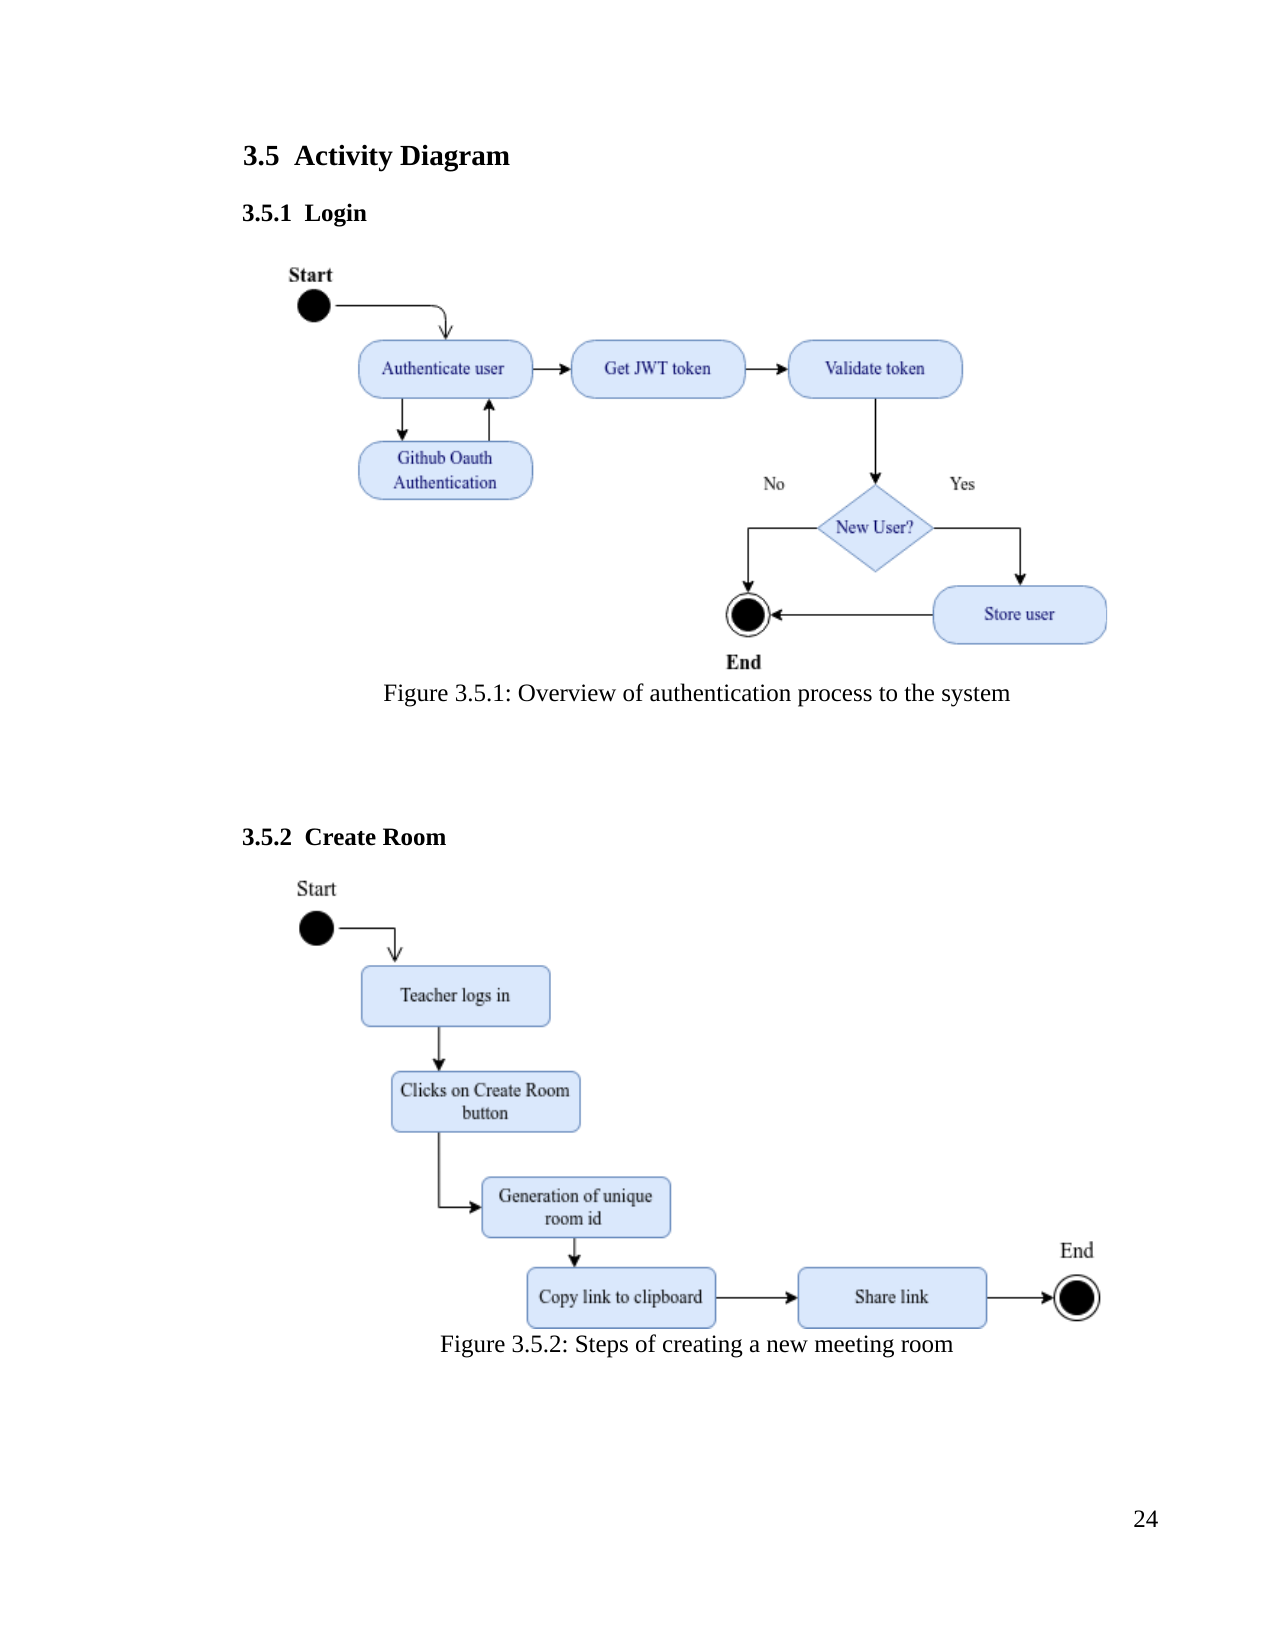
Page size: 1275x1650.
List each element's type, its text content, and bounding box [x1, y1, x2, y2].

picture [286, 256, 1108, 678]
text Figure 3.5.2: Steps of creating a new meeting room [287, 1329, 1107, 1357]
text Figure 3.5.1: Overview of authentication process to the system [287, 678, 1107, 707]
picture [286, 875, 1108, 1329]
subtitle Activity Diagram [236, 138, 1158, 171]
subtitle Login [236, 198, 1158, 227]
subtitle Create Room [236, 822, 1158, 851]
